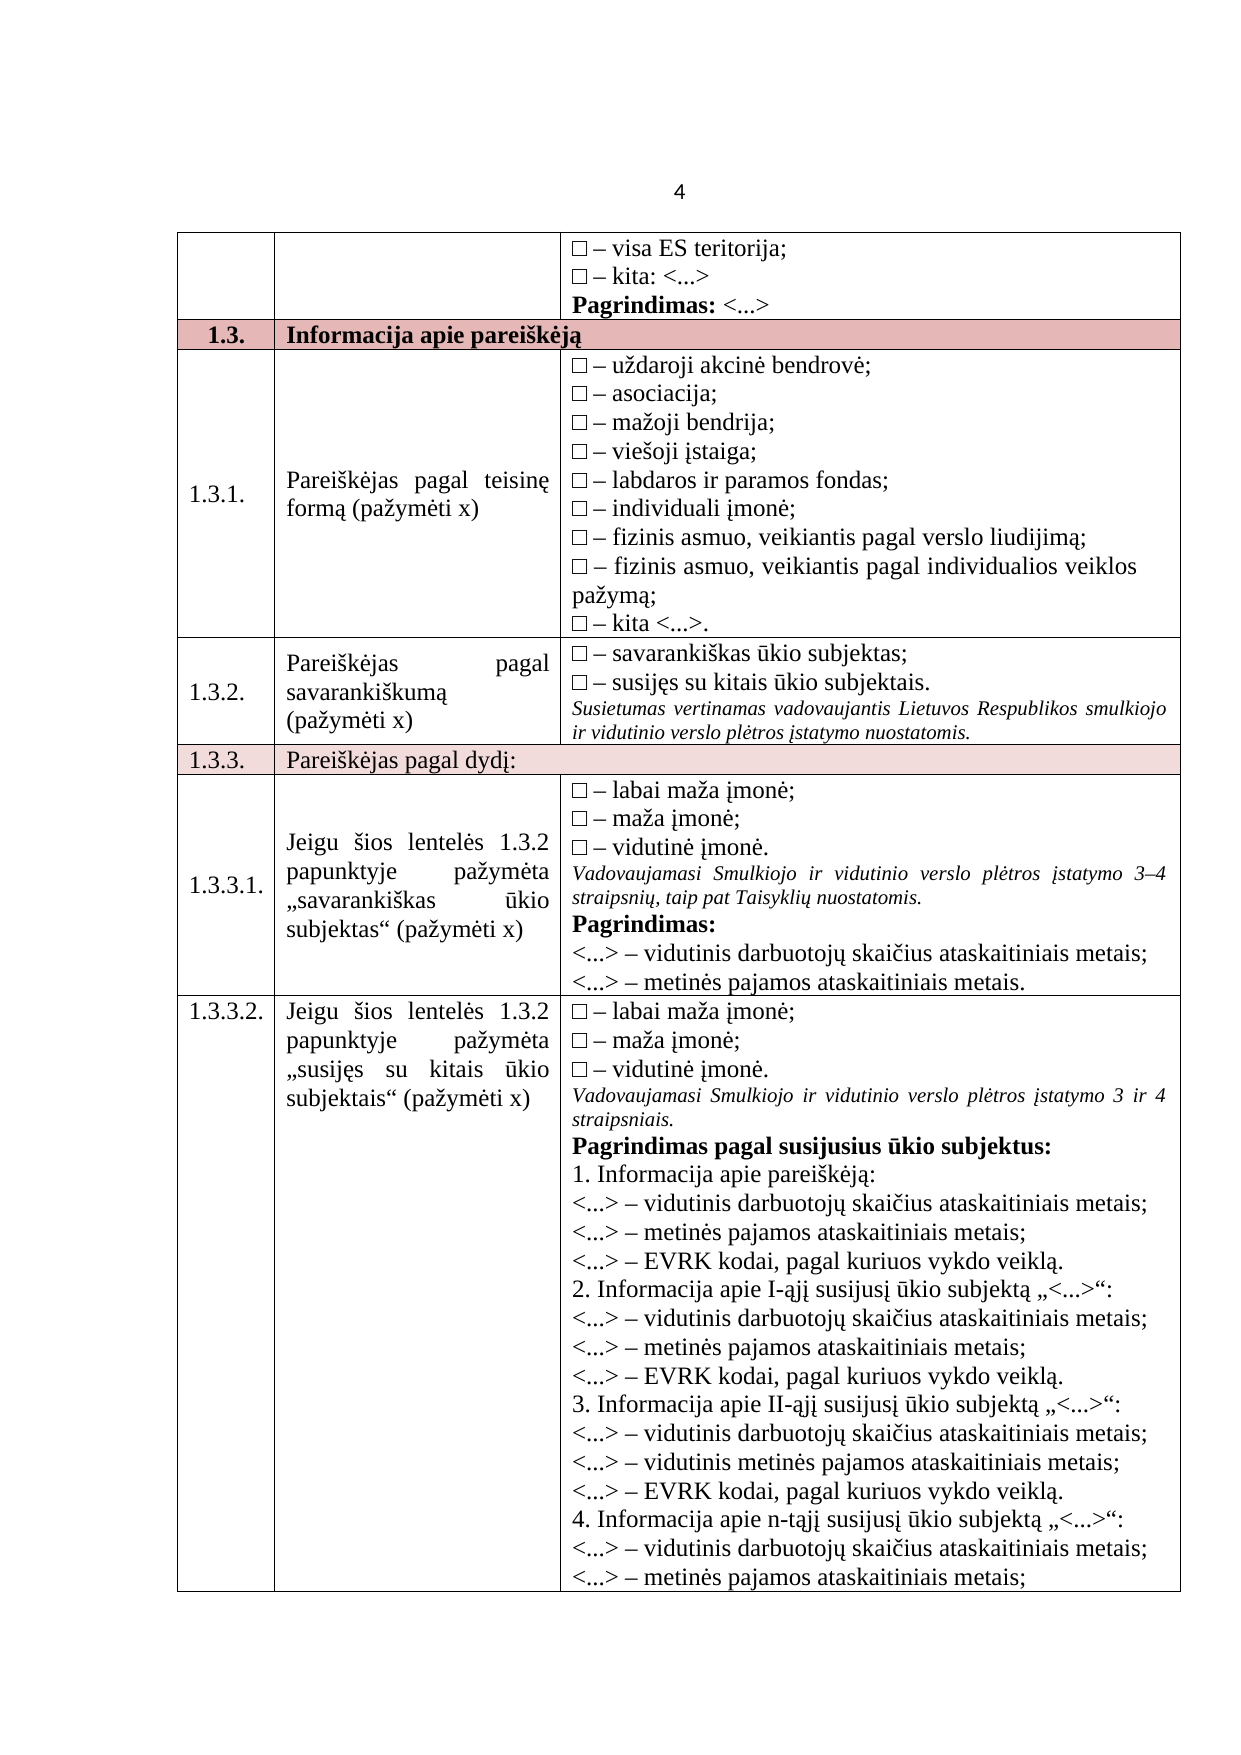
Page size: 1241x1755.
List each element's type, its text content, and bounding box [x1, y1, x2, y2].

table_cell □ – labai maža įmonė; □ – maža įmonė; □ – vidutinė įmonė. Vadovaujamasi Smulkiojo ir vidutinio verslo plėtros įstatymo 3–4 straipsnių, taip pat Taisyklių nuostatomis. Pagrindimas: <...> – vidutinis darbuotojų skaičius ataskaitiniais metais; <...> – metinės pajamos ataskaitiniais metais. [561, 775, 1180, 995]
table_cell 1.3. [178, 320, 274, 349]
table_cell 1.3.1. [178, 350, 274, 637]
table_cell Pareiškėjas pagal savarankiškumą (pažymėti x) [275, 638, 560, 744]
table_cell 1.3.3. [178, 745, 274, 774]
table_cell 1.3.2. [178, 638, 274, 744]
table_cell [178, 233, 274, 319]
table_cell 1.3.3.1. [178, 775, 274, 995]
table_cell □ – savarankiškas ūkio subjektas; □ – susijęs su kitais ūkio subjektais. Susietumas vertinamas vadovaujantis Lietuvos Respublikos smulkiojo ir vidutinio verslo plėtros įstatymo nuostatomis. [561, 638, 1180, 744]
table_cell Jeigu šios lentelės 1.3.2 papunktyje pažymėta „susijęs su kitais ūkio subjektais“ (pažymėti x) [275, 996, 560, 1591]
table_cell 1.3.3.2. [178, 996, 274, 1591]
table_cell Jeigu šios lentelės 1.3.2 papunktyje pažymėta „savarankiškas ūkio subjektas“ (pažymėti x) [275, 775, 560, 995]
table_cell Pareiškėjas pagal teisinę formą (pažymėti x) [275, 350, 560, 637]
table_cell □ – uždaroji akcinė bendrovė; □ – asociacija; □ – mažoji bendrija; □ – viešoji įstaiga; □ – labdaros ir paramos fondas; □ – individuali įmonė; □ – fizinis asmuo, veikiantis pagal verslo liudijimą; □ – fizinis asmuo, veikiantis pagal individualios veiklos pažymą; □ – kita <...>. [561, 350, 1180, 637]
table_cell [275, 233, 560, 319]
table_cell Informacija apie pareiškėją [275, 320, 1180, 349]
table_cell □ – labai maža įmonė; □ – maža įmonė; □ – vidutinė įmonė. Vadovaujamasi Smulkiojo ir vidutinio verslo plėtros įstatymo 3 ir 4 straipsniais. Pagrindimas pagal susijusius ūkio subjektus: 1. Informacija apie pareiškėją: <...> – vidutinis darbuotojų skaičius ataskaitiniais metais; <...> – metinės pajamos ataskaitiniais metais; <...> – EVRK kodai, pagal kuriuos vykdo veiklą. 2. Informacija apie I-ąjį susijusį ūkio subjektą „<...>“: <...> – vidutinis darbuotojų skaičius ataskaitiniais metais; <...> – metinės pajamos ataskaitiniais metais; <...> – EVRK kodai, pagal kuriuos vykdo veiklą. 3. Informacija apie II-ąjį susijusį ūkio subjektą „<...>“: <...> – vidutinis darbuotojų skaičius ataskaitiniais metais; <...> – vidutinis metinės pajamos ataskaitiniais metais; <...> – EVRK kodai, pagal kuriuos vykdo veiklą. 4. Informacija apie n-tąjį susijusį ūkio subjektą „<...>“: <...> – vidutinis darbuotojų skaičius ataskaitiniais metais; <...> – metinės pajamos ataskaitiniais metais; [561, 996, 1180, 1591]
table_cell Pareiškėjas pagal dydį: [275, 745, 1180, 774]
table_cell □ – visa ES teritorija; □ – kita: <...> Pagrindimas: <...> [561, 233, 1180, 319]
